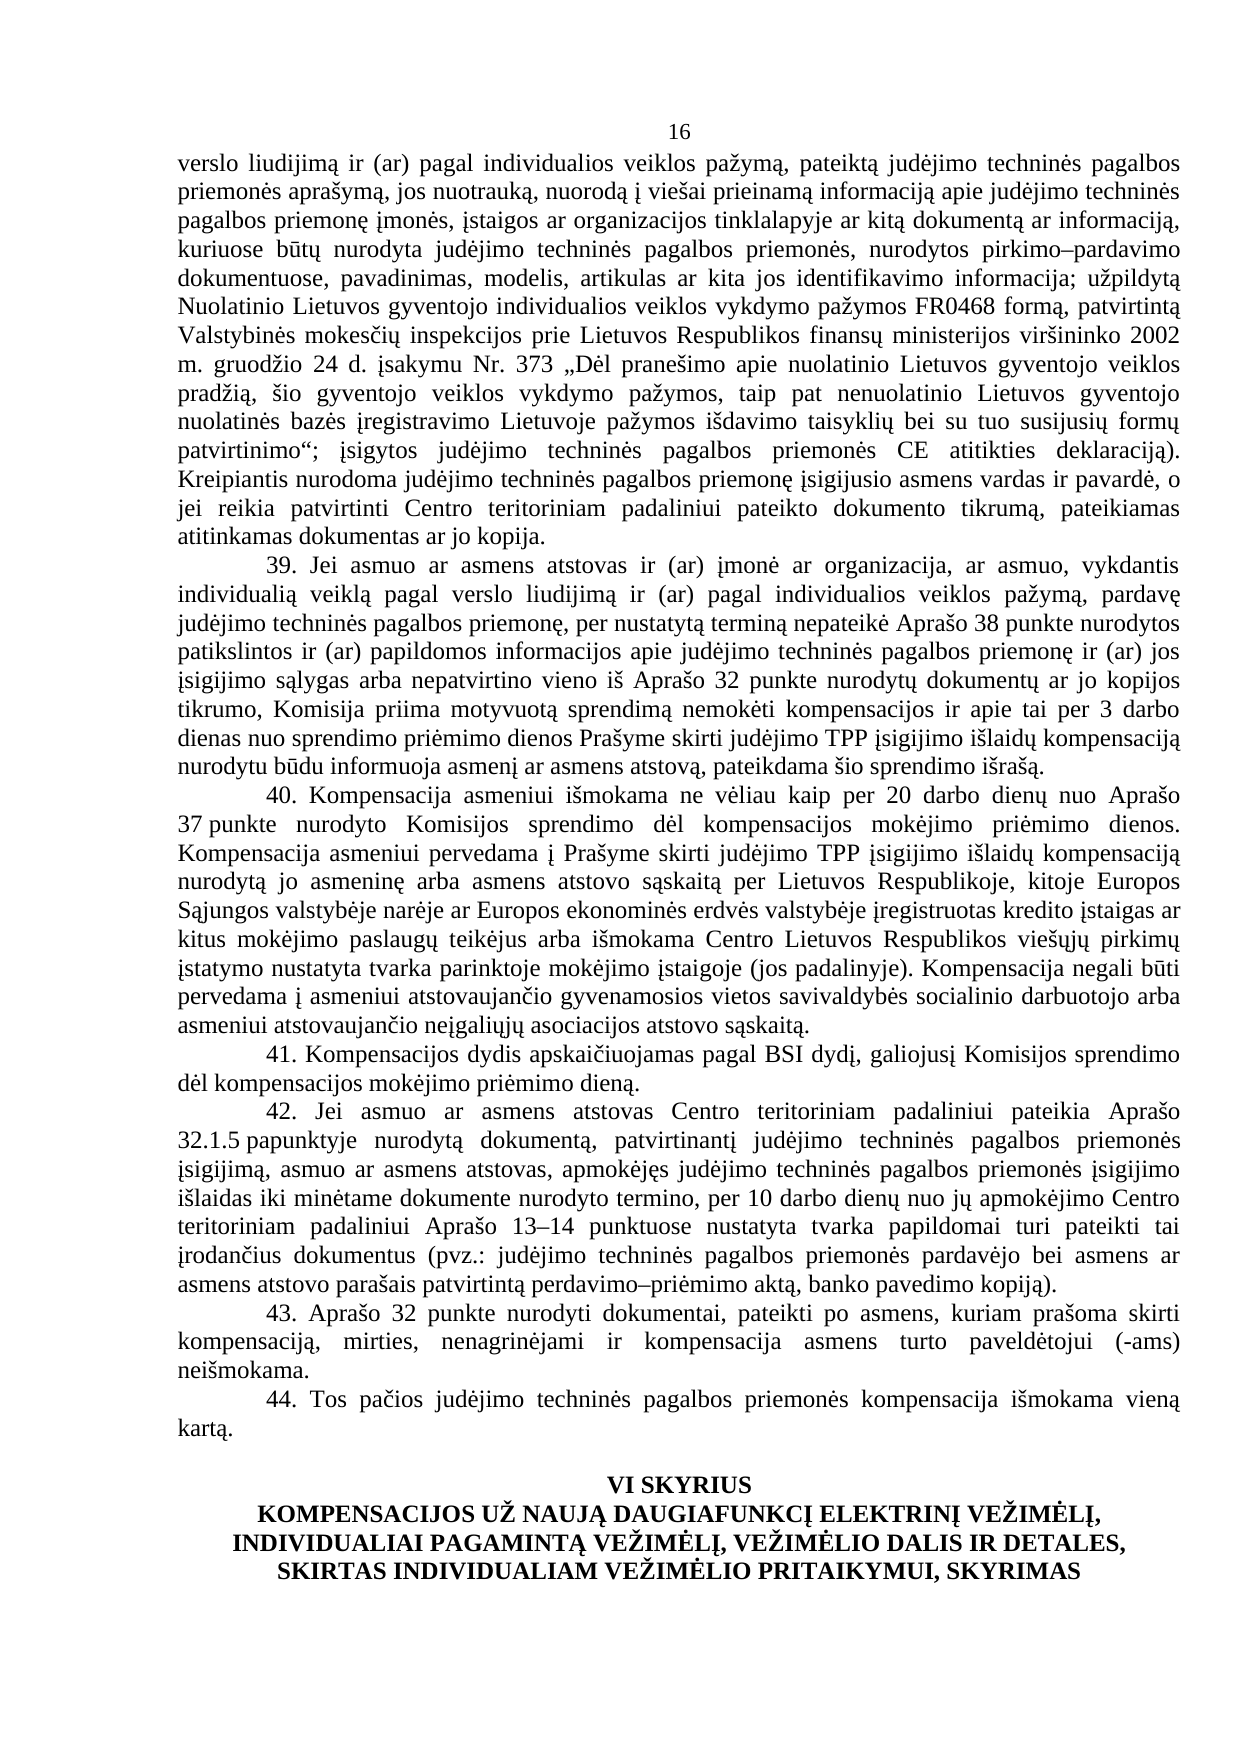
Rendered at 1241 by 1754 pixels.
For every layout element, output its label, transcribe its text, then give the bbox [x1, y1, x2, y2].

text 43. Aprašo 32 punkte nurodyti dokumentai, pateikti po asmens, kuriam prašoma skirti kompensaciją, mirties, nenagrinėjami ir kompensacija asmens turto paveldėtojui (-ams) neišmokama. [177, 1298, 1181, 1384]
text 39. Jei asmuo ar asmens atstovas ir (ar) įmonė ar organizacija, ar asmuo, vykdantis individualią veiklą pagal verslo liudijimą ir (ar) pagal individualios veiklos pažymą, pardavę judėjimo techninės pagalbos priemonę, per nustatytą terminą nepateikė Aprašo 38 punkte nurodytos patikslintos ir (ar) papildomos informacijos apie judėjimo techninės pagalbos priemonę ir (ar) jos įsigijimo sąlygas arba nepatvirtino vieno iš Aprašo 32 punkte nurodytų dokumentų ar jo kopijos tikrumo, Komisija priima motyvuotą sprendimą nemokėti kompensacijos ir apie tai per 3 darbo dienas nuo sprendimo priėmimo dienos Prašyme skirti judėjimo TPP įsigijimo išlaidų kompensaciją nurodytu būdu informuoja asmenį ar asmens atstovą, pateikdama šio sprendimo išrašą. [177, 550, 1181, 780]
text 40. Kompensacija asmeniui išmokama ne vėliau kaip per 20 darbo dienų nuo Aprašo 37 punkte nurodyto Komisijos sprendimo dėl kompensacijos mokėjimo priėmimo dienos. Kompensacija asmeniui pervedama į Prašyme skirti judėjimo TPP įsigijimo išlaidų kompensaciją nurodytą jo asmeninę arba asmens atstovo sąskaitą per Lietuvos Respublikoje, kitoje Europos Sąjungos valstybėje narėje ar Europos ekonominės erdvės valstybėje įregistruotas kredito įstaigas ar kitus mokėjimo paslaugų teikėjus arba išmokama Centro Lietuvos Respublikos viešųjų pirkimų įstatymo nustatyta tvarka parinktoje mokėjimo įstaigoje (jos padalinyje). Kompensacija negali būti pervedama į asmeniui atstovaujančio gyvenamosios vietos savivaldybės socialinio darbuotojo arba asmeniui atstovaujančio neįgaliųjų asociacijos atstovo sąskaitą. [177, 780, 1181, 1039]
text VI SKYRIUS [177, 1470, 1181, 1499]
text 42. Jei asmuo ar asmens atstovas Centro teritoriniam padaliniui pateikia Aprašo 32.1.5 papunktyje nurodytą dokumentą, patvirtinantį judėjimo techninės pagalbos priemonės įsigijimą, asmuo ar asmens atstovas, apmokėjęs judėjimo techninės pagalbos priemonės įsigijimo išlaidas iki minėtame dokumente nurodyto termino, per 10 darbo dienų nuo jų apmokėjimo Centro teritoriniam padaliniui Aprašo 13–14 punktuose nustatyta tvarka papildomai turi pateikti tai įrodančius dokumentus (pvz.: judėjimo techninės pagalbos priemonės pardavėjo bei asmens ar asmens atstovo parašais patvirtintą perdavimo–priėmimo aktą, banko pavedimo kopiją). [177, 1096, 1181, 1298]
text 44. Tos pačios judėjimo techninės pagalbos priemonės kompensacija išmokama vieną kartą. [177, 1384, 1181, 1441]
text verslo liudijimą ir (ar) pagal individualios veiklos pažymą, pateiktą judėjimo techninės pagalbos priemonės aprašymą, jos nuotrauką, nuorodą į viešai prieinamą informaciją apie judėjimo techninės pagalbos priemonę įmonės, įstaigos ar organizacijos tinklalapyje ar kitą dokumentą ar informaciją, kuriuose būtų nurodyta judėjimo techninės pagalbos priemonės, nurodytos pirkimo–pardavimo dokumentuose, pavadinimas, modelis, artikulas ar kita jos identifikavimo informacija; užpildytą Nuolatinio Lietuvos gyventojo individualios veiklos vykdymo pažymos FR0468 formą, patvirtintą Valstybinės mokesčių inspekcijos prie Lietuvos Respublikos finansų ministerijos viršininko 2002 m. gruodžio 24 d. įsakymu Nr. 373 „Dėl pranešimo apie nuolatinio Lietuvos gyventojo veiklos pradžią, šio gyventojo veiklos vykdymo pažymos, taip pat nenuolatinio Lietuvos gyventojo nuolatinės bazės įregistravimo Lietuvoje pažymos išdavimo taisyklių bei su tuo susijusių formų patvirtinimo“; įsigytos judėjimo techninės pagalbos priemonės CE atitikties deklaraciją). Kreipiantis nurodoma judėjimo techninės pagalbos priemonę įsigijusio asmens vardas ir pavardė, o jei reikia patvirtinti Centro teritoriniam padaliniui pateikto dokumento tikrumą, pateikiamas atitinkamas dokumentas ar jo kopija. [177, 148, 1181, 550]
text KOMPENSACIJOS UŽ NAUJĄ DAUGIAFUNKCĮ ELEKTRINĮ VEŽIMĖLĮ, INDIVIDUALIAI PAGAMINTĄ VEŽIMĖLĮ, VEŽIMĖLIO DALIS IR DETALES, SKIRTAS INDIVIDUALIAM VEŽIMĖLIO PRITAIKYMUI, SKYRIMAS [177, 1499, 1181, 1585]
text 41. Kompensacijos dydis apskaičiuojamas pagal BSI dydį, galiojusį Komisijos sprendimo dėl kompensacijos mokėjimo priėmimo dieną. [177, 1039, 1181, 1096]
